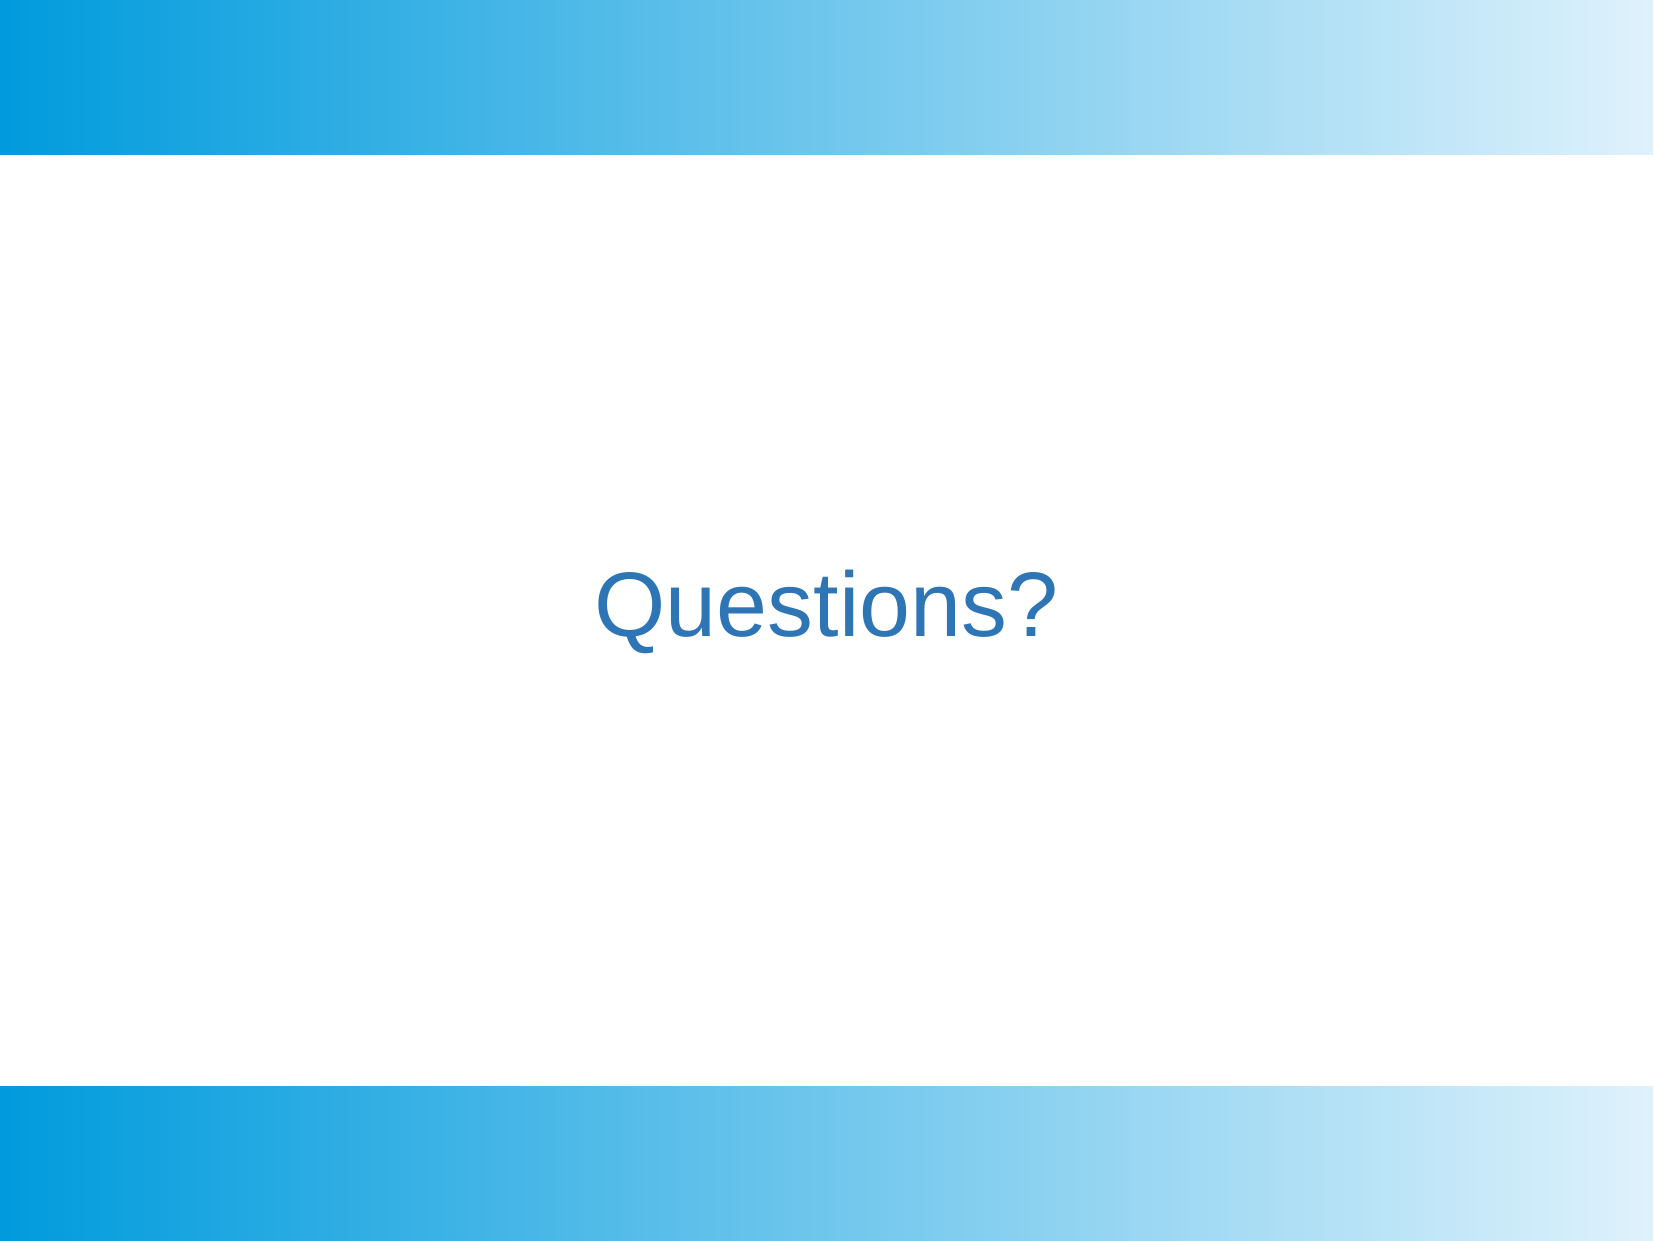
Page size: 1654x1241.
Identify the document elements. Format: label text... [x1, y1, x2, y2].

title Questions? [82, 545, 1571, 650]
